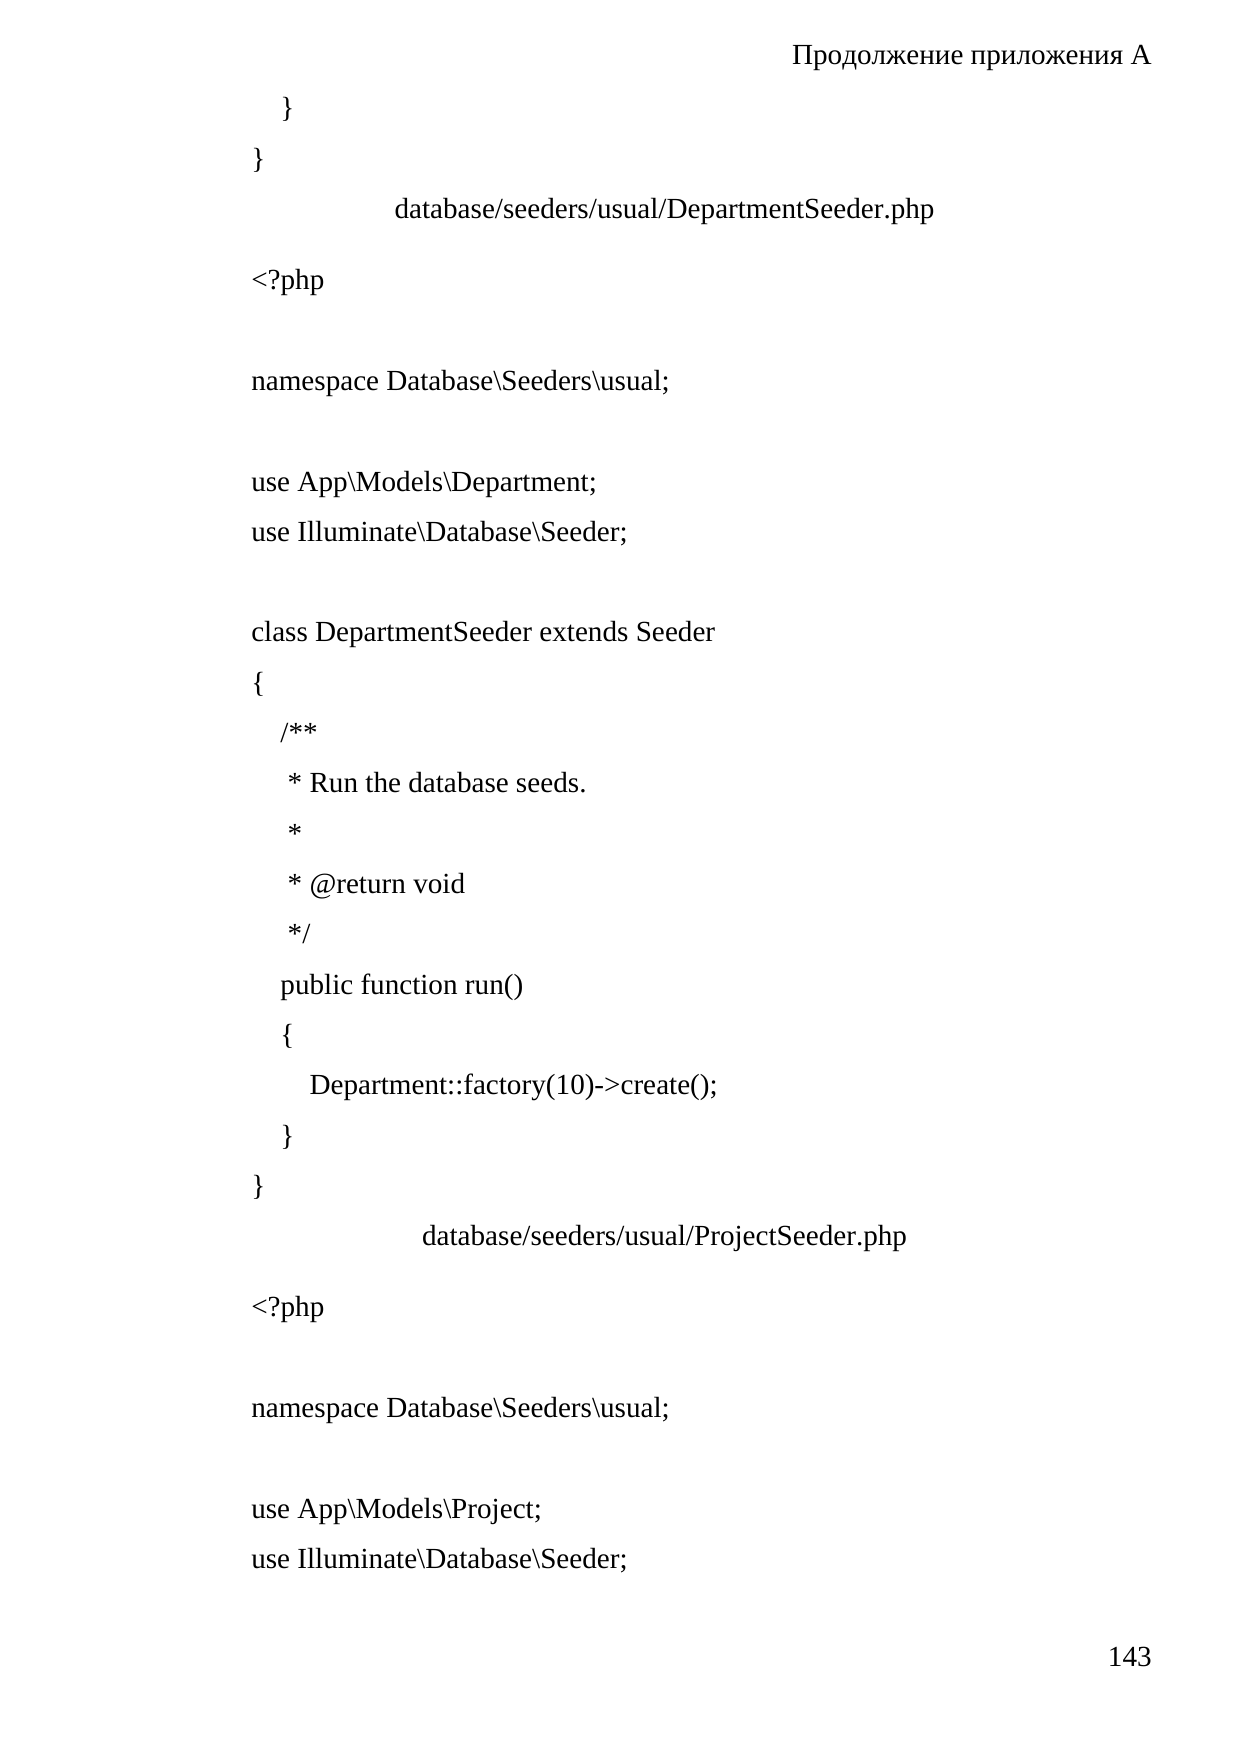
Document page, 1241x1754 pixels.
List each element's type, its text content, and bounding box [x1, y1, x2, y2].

text } [177, 91, 1152, 124]
text use Illuminate\Database\Seeder; [177, 1541, 1152, 1574]
text } [177, 1118, 1152, 1151]
text * [177, 816, 1152, 849]
text } [177, 1168, 1152, 1202]
text namespace Database\Seeders\usual; [177, 363, 1152, 397]
text <?php [177, 262, 1152, 296]
text */ [177, 916, 1152, 950]
text * Run the database seeds. [177, 766, 1152, 799]
text class DepartmentSeeder extends Seeder [177, 614, 1152, 648]
text * @return void [177, 866, 1152, 900]
subtitle database/seeders/usual/ProjectSeeder.php [177, 1218, 1152, 1252]
text { [177, 665, 1152, 698]
text /** [177, 715, 1152, 749]
text namespace Database\Seeders\usual; [177, 1390, 1152, 1424]
text { [177, 1017, 1152, 1051]
text public function run() [177, 967, 1152, 1000]
text use Illuminate\Database\Seeder; [177, 514, 1152, 547]
text } [177, 141, 1152, 174]
text Department::factory(10)->create(); [177, 1067, 1152, 1101]
subtitle database/seeders/usual/DepartmentSeeder.php [177, 191, 1152, 225]
text use App\Models\Department; [177, 464, 1152, 497]
text <?php [177, 1289, 1152, 1323]
text use App\Models\Project; [177, 1491, 1152, 1524]
